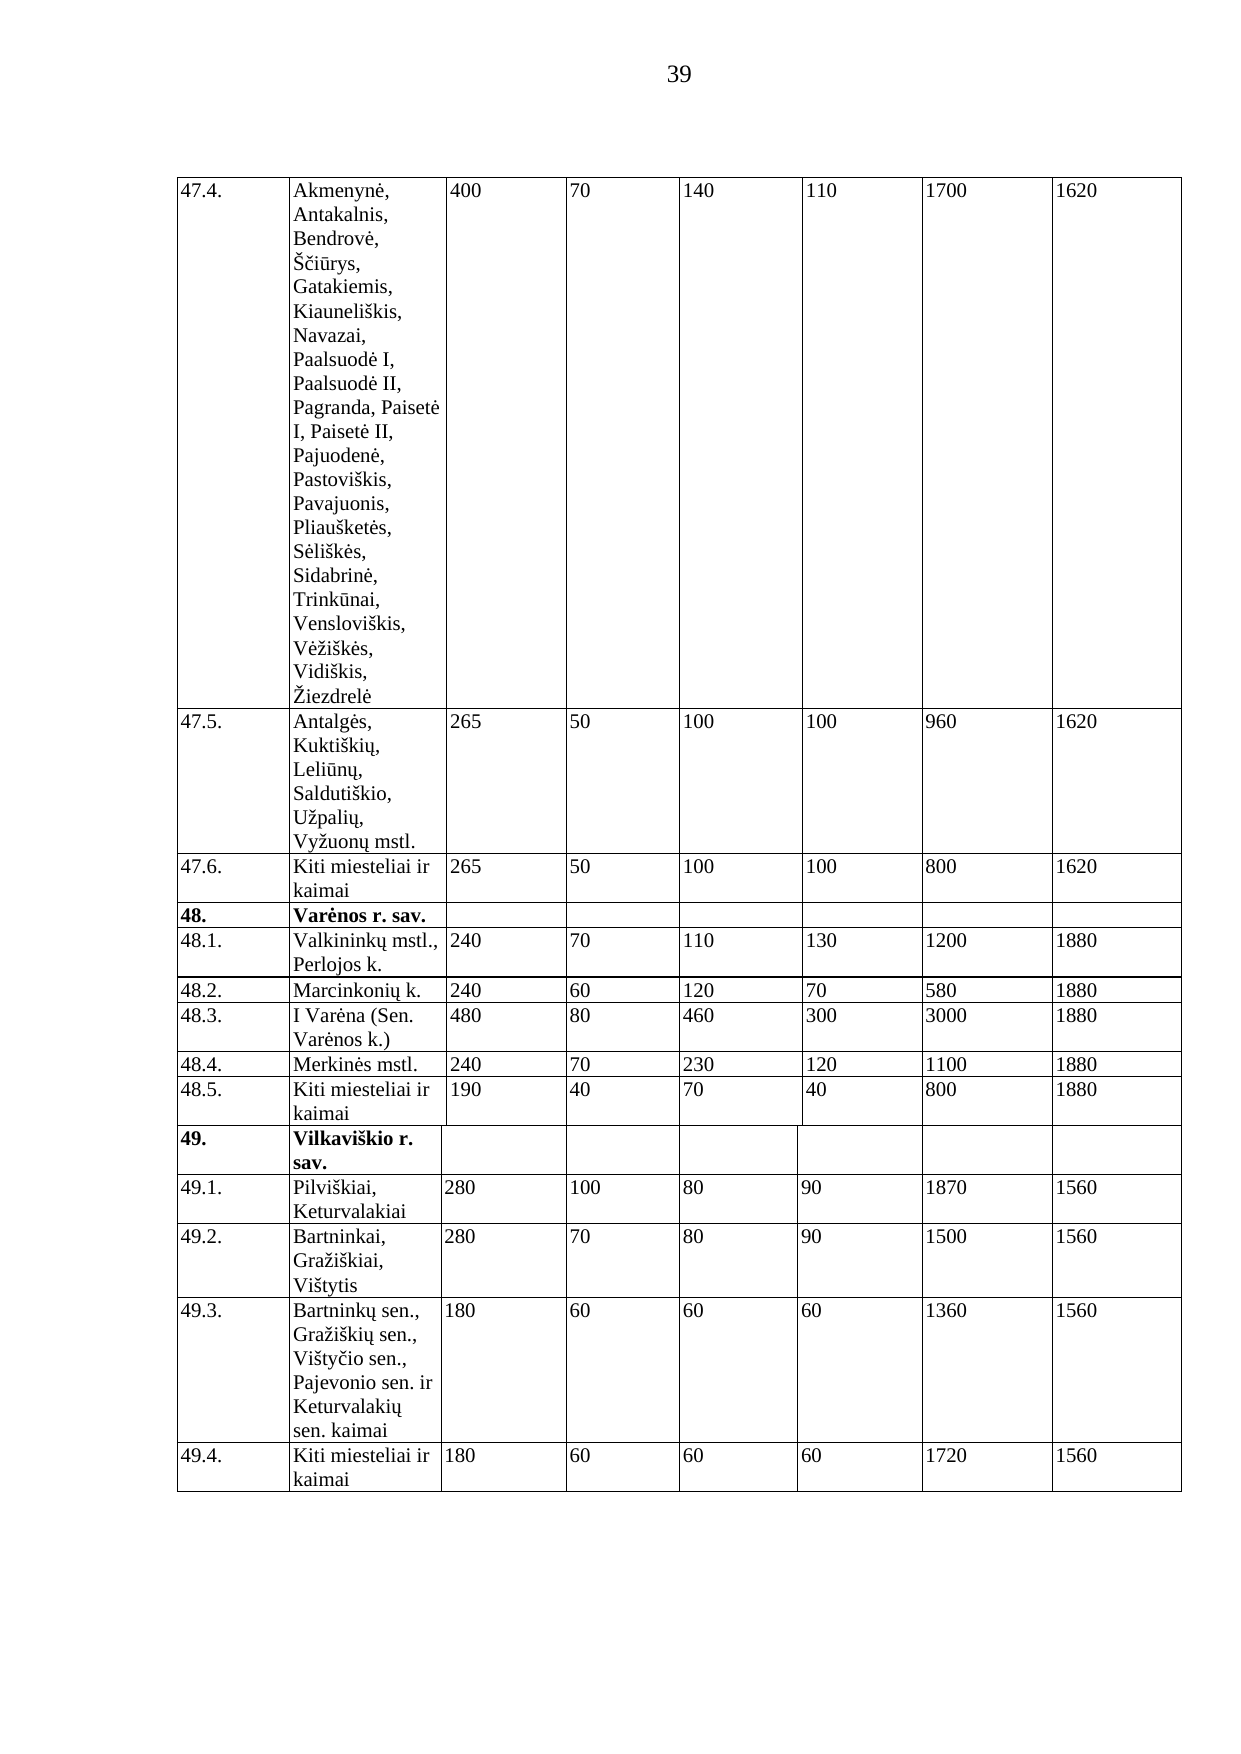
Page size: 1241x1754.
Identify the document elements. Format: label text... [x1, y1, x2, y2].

table_cell 240 [447, 978, 566, 1002]
table_cell 460 [680, 1003, 802, 1051]
table_cell 90 [798, 1224, 922, 1297]
table_cell 49.3. [178, 1298, 289, 1442]
table_cell 49.2. [178, 1224, 289, 1297]
table_cell 960 [923, 709, 1052, 853]
table_cell 1200 [923, 928, 1052, 976]
table_cell 1620 [1053, 178, 1181, 708]
table_cell 70 [567, 1052, 679, 1076]
table_cell 48. [178, 903, 289, 927]
table_cell 110 [803, 178, 922, 708]
table_cell 60 [798, 1298, 922, 1442]
table_cell 180 [442, 1298, 566, 1442]
table_cell 47.5. [178, 709, 289, 853]
table_cell Marcinkonių k. [290, 978, 446, 1002]
table_cell Valkininkų mstl., Perlojos k. [290, 928, 446, 976]
table_cell 70 [803, 978, 922, 1002]
table_cell 240 [447, 1052, 566, 1076]
table_cell Vilkaviškio r. sav. [290, 1126, 441, 1174]
table_cell 60 [798, 1443, 922, 1491]
table_cell 800 [923, 1077, 1052, 1125]
table_cell 60 [680, 1443, 797, 1491]
table_cell [567, 903, 679, 927]
table_cell 280 [442, 1175, 566, 1223]
table_cell 48.5. [178, 1077, 289, 1125]
table_cell 480 [447, 1003, 566, 1051]
table_cell 265 [447, 854, 566, 902]
table_cell 50 [567, 709, 679, 853]
table_cell 1880 [1053, 1052, 1181, 1076]
table_cell [923, 1126, 1052, 1174]
table_cell 1620 [1053, 854, 1181, 902]
table_cell [442, 1126, 566, 1174]
table_cell 140 [680, 178, 802, 708]
table_cell 70 [567, 1224, 679, 1297]
table_cell 49. [178, 1126, 289, 1174]
table_cell 280 [442, 1224, 566, 1297]
table_cell 1560 [1053, 1443, 1181, 1491]
table_cell 60 [680, 1298, 797, 1442]
table_cell 130 [803, 928, 922, 976]
table_cell 1880 [1053, 928, 1181, 976]
table_cell 180 [442, 1443, 566, 1491]
table_cell 400 [447, 178, 566, 708]
table_cell 90 [798, 1175, 922, 1223]
table_cell 48.2. [178, 978, 289, 1002]
table_cell 1100 [923, 1052, 1052, 1076]
table_cell 120 [680, 978, 802, 1002]
table_cell 120 [803, 1052, 922, 1076]
table_cell 1500 [923, 1224, 1052, 1297]
table_cell Merkinės mstl. [290, 1052, 446, 1076]
table_cell 49.4. [178, 1443, 289, 1491]
table_cell 1560 [1053, 1224, 1181, 1297]
table_cell 1720 [923, 1443, 1052, 1491]
table_cell 70 [567, 928, 679, 976]
table_cell 265 [447, 709, 566, 853]
table_cell 580 [923, 978, 1052, 1002]
table_cell Akmenynė, Antakalnis, Bendrovė, Ščiūrys, Gatakiemis, Kiauneliškis, Navazai, Paalsuodė I, Paalsuodė II, Pagranda, Paisetė I, Paisetė II, Pajuodenė, Pastoviškis, Pavajuonis, Pliaušketės, Sėliškės, Sidabrinė, Trinkūnai, Vensloviškis, Vėžiškės, Vidiškis, Žiezdrelė [290, 178, 446, 708]
table_cell Pilviškiai, Keturvalakiai [290, 1175, 441, 1223]
table_cell 800 [923, 854, 1052, 902]
table_cell 47.4. [178, 178, 289, 708]
table_cell Kiti miesteliai ir kaimai [290, 854, 446, 902]
table_cell 1880 [1053, 1003, 1181, 1051]
table_cell 48.1. [178, 928, 289, 976]
table_cell 100 [567, 1175, 679, 1223]
table_cell 100 [680, 709, 802, 853]
table_cell 100 [803, 854, 922, 902]
table_cell [567, 1126, 679, 1174]
table_cell 48.4. [178, 1052, 289, 1076]
table_cell 240 [447, 928, 566, 976]
table_cell 60 [567, 1298, 679, 1442]
table_cell [447, 903, 566, 927]
table_cell [923, 903, 1052, 927]
table_cell Varėnos r. sav. [290, 903, 446, 927]
table_cell [803, 903, 922, 927]
table_cell [1053, 903, 1181, 927]
table_cell 100 [803, 709, 922, 853]
table_cell 70 [567, 178, 679, 708]
table_cell [680, 1126, 797, 1174]
table_cell 60 [567, 1443, 679, 1491]
table_cell 49.1. [178, 1175, 289, 1223]
table_cell Kiti miesteliai ir kaimai [290, 1443, 441, 1491]
table_cell 1700 [923, 178, 1052, 708]
table_cell Kiti miesteliai ir kaimai [290, 1077, 446, 1125]
table_cell 80 [567, 1003, 679, 1051]
table_cell 1560 [1053, 1298, 1181, 1442]
table_cell 1620 [1053, 709, 1181, 853]
table_cell 1870 [923, 1175, 1052, 1223]
table_cell 3000 [923, 1003, 1052, 1051]
table_cell 48.3. [178, 1003, 289, 1051]
table_cell [680, 903, 802, 927]
table_cell Bartninkai, Gražiškiai, Vištytis [290, 1224, 441, 1297]
table_cell 1560 [1053, 1175, 1181, 1223]
table_cell 230 [680, 1052, 802, 1076]
table_cell 47.6. [178, 854, 289, 902]
table_cell 80 [680, 1175, 797, 1223]
table_cell [798, 1126, 922, 1174]
table_cell [1053, 1126, 1181, 1174]
table_cell 80 [680, 1224, 797, 1297]
table_cell Antalgės, Kuktiškių, Leliūnų, Saldutiškio, Užpalių, Vyžuonų mstl. [290, 709, 446, 853]
table_cell 1880 [1053, 1077, 1181, 1125]
table_cell 60 [567, 978, 679, 1002]
table_cell 40 [803, 1077, 922, 1125]
table_cell 100 [680, 854, 802, 902]
table_cell 300 [803, 1003, 922, 1051]
table_cell 1360 [923, 1298, 1052, 1442]
table_cell 110 [680, 928, 802, 976]
table_cell 1880 [1053, 978, 1181, 1002]
table_cell I Varėna (Sen. Varėnos k.) [290, 1003, 446, 1051]
table_cell 70 [680, 1077, 802, 1125]
table_cell 50 [567, 854, 679, 902]
table_cell 40 [567, 1077, 679, 1125]
table_cell 190 [447, 1077, 566, 1125]
table_cell Bartninkų sen., Gražiškių sen., Vištyčio sen., Pajevonio sen. ir Keturvalakių sen. kaimai [290, 1298, 441, 1442]
